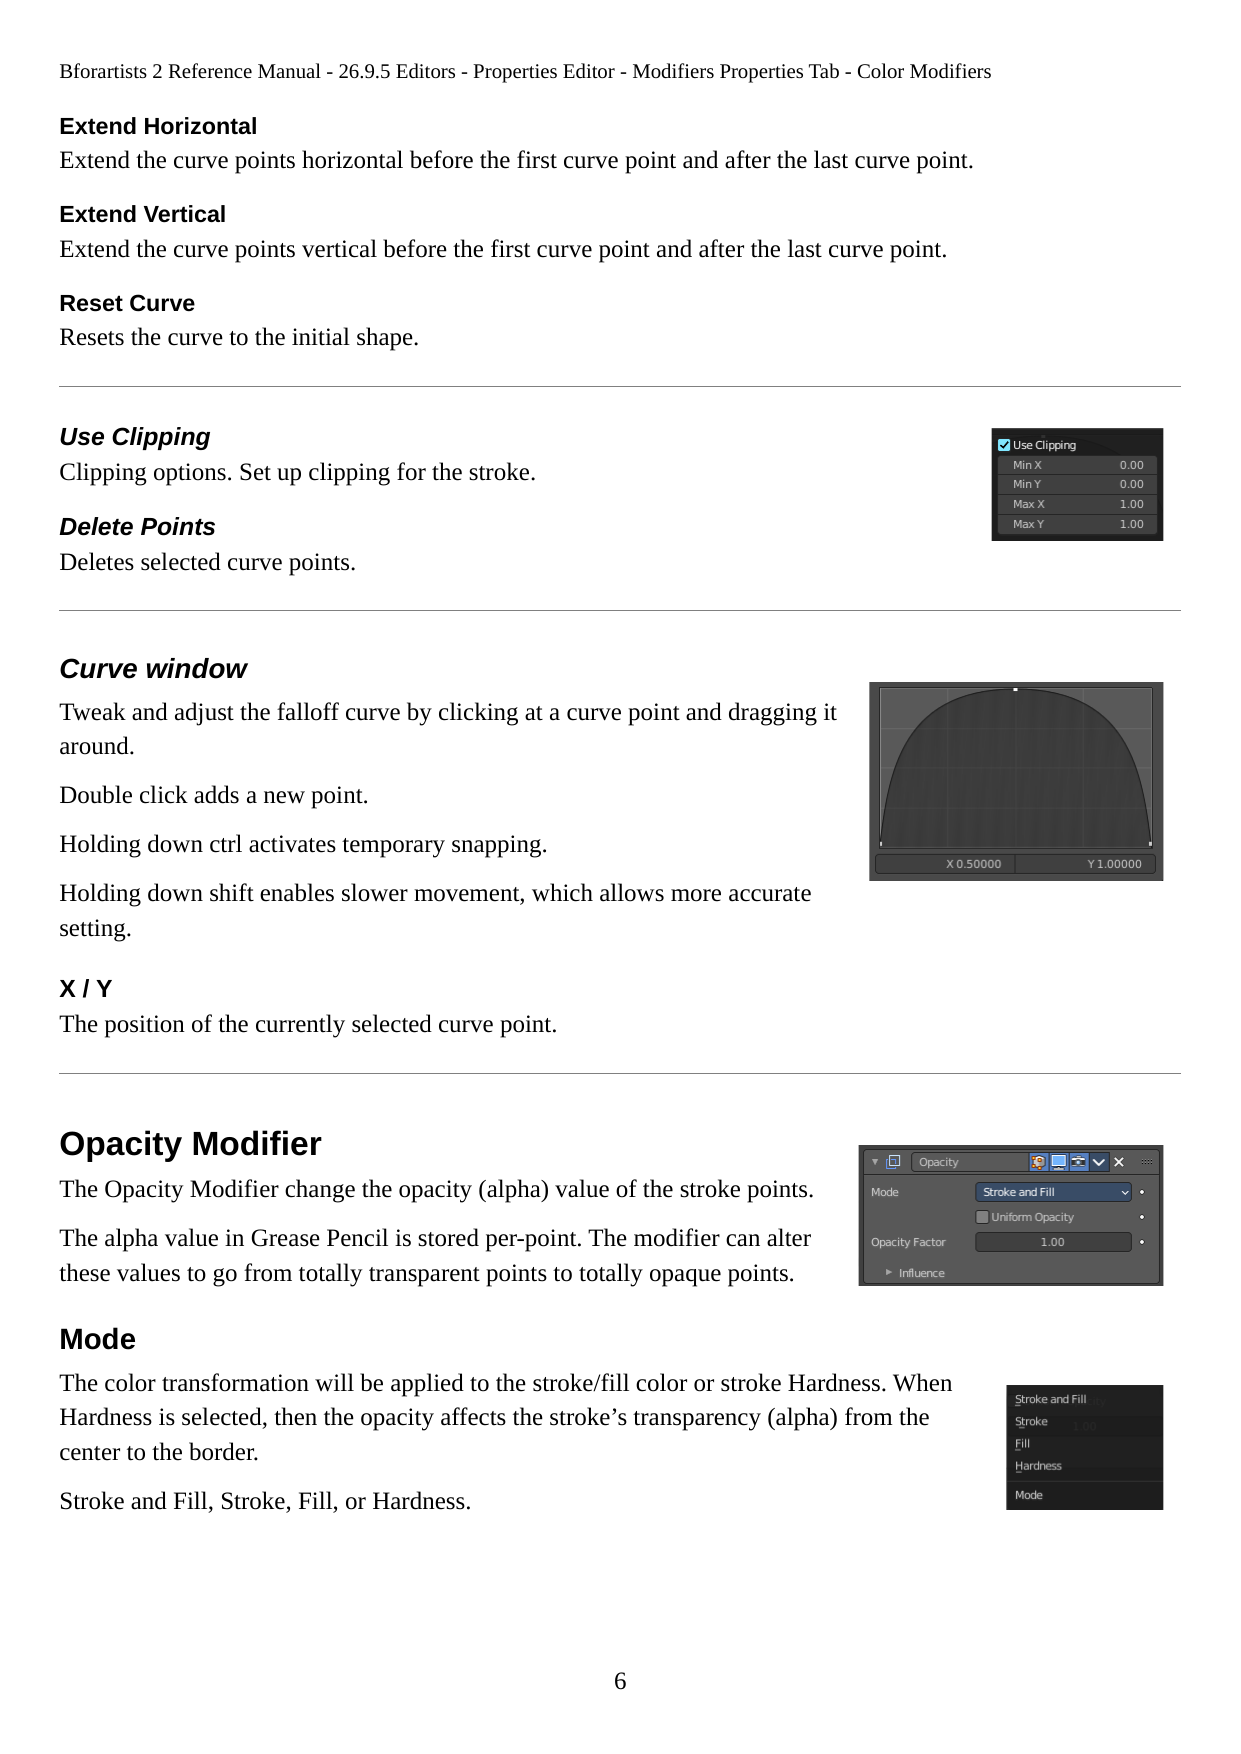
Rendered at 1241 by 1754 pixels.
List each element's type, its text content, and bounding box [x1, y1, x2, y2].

text Stroke and Fill, Stroke, Fill, or Hardness. [59, 1486, 1181, 1515]
subtitle Opacity Modifier [59, 1123, 1181, 1162]
subtitle X / Y [59, 974, 1181, 1003]
text The Opacity Modifier change the opacity (alpha) value of the stroke points. [59, 1174, 858, 1203]
picture [991, 428, 1164, 541]
text Double click adds a new point. [59, 780, 869, 809]
subtitle [1164, 512, 1181, 540]
subtitle Mode [59, 1322, 1181, 1355]
subtitle Reset Curve [59, 289, 1181, 316]
subtitle Extend Horizontal [59, 113, 1181, 139]
text Tweak and adjust the falloff curve by clicking at a curve point and dragging it around. [59, 697, 869, 760]
text The position of the currently selected curve point. [59, 1009, 1181, 1038]
text Resets the curve to the initial shape. [59, 322, 1181, 351]
text Holding down ctrl activates temporary snapping. [59, 829, 869, 858]
picture [1006, 1385, 1164, 1510]
text Extend the curve points horizontal before the first curve point and after the last curve point. [59, 146, 1181, 174]
text Clipping options. Set up clipping for the stroke. [59, 457, 991, 485]
text The color transformation will be applied to the stroke/fill color or stroke Hardness. When Hardness is selected, then the opacity affects the stroke’s transparency (alpha) from the center to the border. [59, 1368, 1181, 1466]
subtitle Extend Vertical [59, 201, 1181, 228]
text Deletes selected curve points. [59, 547, 1181, 575]
subtitle Delete Points [59, 512, 991, 540]
text Holding down shift enables slower movement, which allows more accurate setting. [59, 878, 1181, 942]
subtitle Use Clipping [59, 422, 1181, 450]
picture [858, 1145, 1164, 1286]
subtitle Curve window [59, 652, 1181, 684]
picture [869, 682, 1164, 881]
text The alpha value in Grease Pencil is stored per-point. The modifier can alter these values to go from totally transparent points to totally opaque points. [59, 1223, 1181, 1287]
text Extend the curve points vertical before the first curve point and after the last curve point. [59, 234, 1181, 263]
